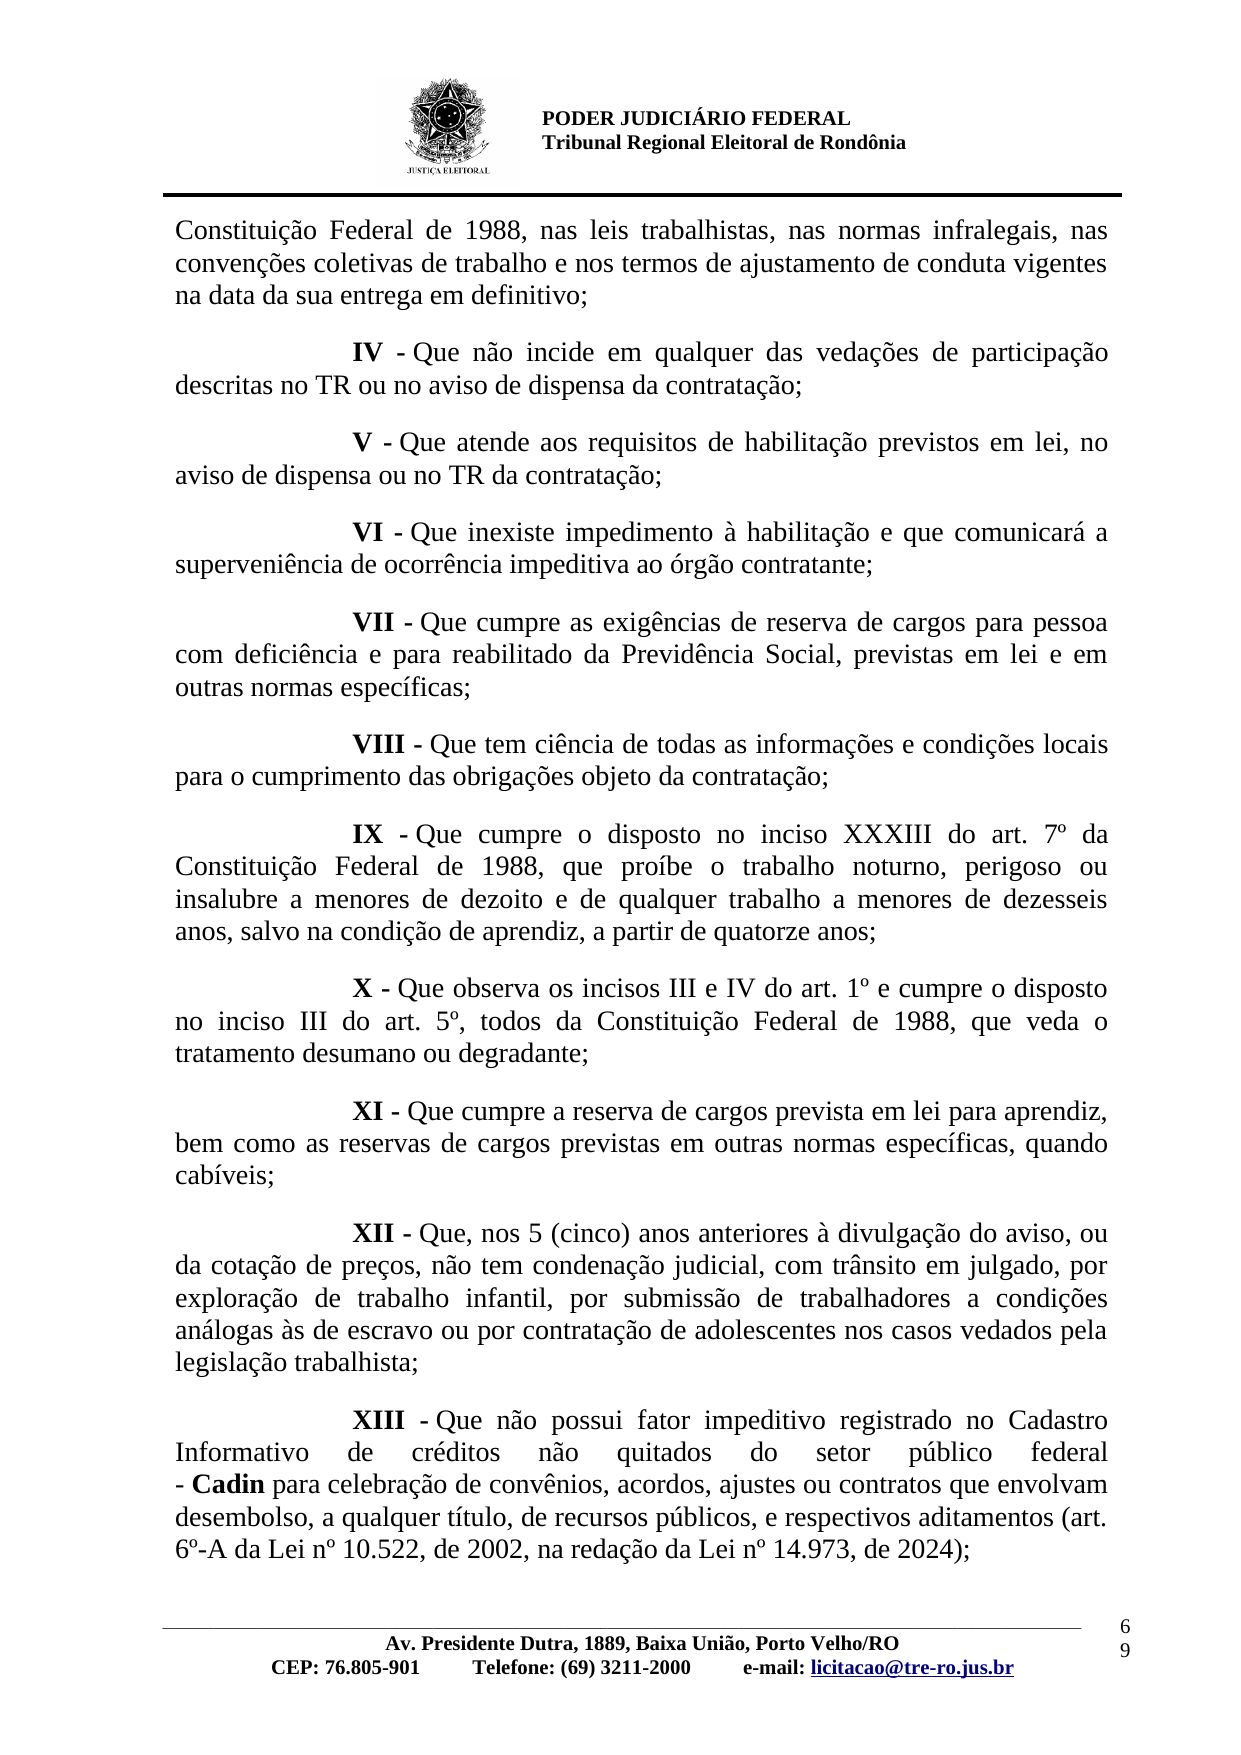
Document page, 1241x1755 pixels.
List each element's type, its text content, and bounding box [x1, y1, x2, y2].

text Constituição Federal de 1988, nas leis trabalhistas, nas normas infralegais, nas convenções coletivas de trabalho e nos termos de ajustamento de conduta vigentes na data da sua entrega em definitivo; [175, 213, 1110, 311]
text VI - Que inexiste impedimento à habilitação e que comunicará a superveniência de ocorrência impeditiva ao órgão contratante; [175, 515, 1110, 580]
text XI - Que cumpre a reserva de cargos prevista em lei para aprendiz, bem como as reservas de cargos previstas em outras normas específicas, quando cabíveis; [175, 1094, 1110, 1191]
text V - Que atende aos requisitos de habilitação previstos em lei, no aviso de dispensa ou no TR da contratação; [175, 425, 1110, 490]
text X - Que observa os incisos III e IV do art. 1º e cumpre o disposto no inciso III do art. 5º, todos da Constituição Federal de 1988, que veda o tratamento desumano ou degradante; [175, 971, 1110, 1069]
text XIII - Que não possui fator impeditivo registrado no Cadastro Informativo de créditos não quitados do setor público federal - Cadin para celebração de convênios, acordos, ajustes ou contratos que envolvam desembolso, a qualquer título, de recursos públicos, e respectivos aditamentos (art. 6º-A da Lei nº 10.522, de 2002, na redação da Lei nº 14.973, de 2024); [175, 1403, 1110, 1565]
text XII - Que, nos 5 (cinco) anos anteriores à divulgação do aviso, ou da cotação de preços, não tem condenação judicial, com trânsito em julgado, por exploração de trabalho infantil, por submissão de trabalhadores a condições análogas às de escravo ou por contratação de adolescentes nos casos vedados pela legislação trabalhista; [175, 1216, 1110, 1378]
text VII - Que cumpre as exigências de reserva de cargos para pessoa com deficiência e para reabilitado da Previdência Social, previstas em lei e em outras normas específicas; [175, 605, 1110, 702]
text IV - Que não incide em qualquer das vedações de participação descritas no TR ou no aviso de dispensa da contratação; [175, 336, 1110, 400]
text IX - Que cumpre o disposto no inciso XXXIII do art. 7º da Constituição Federal de 1988, que proíbe o trabalho noturno, perigoso ou insalubre a menores de dezoito e de qualquer trabalho a menores de dezesseis anos, salvo na condição de aprendiz, a partir de quatorze anos; [175, 817, 1110, 946]
text VIII - Que tem ciência de todas as informações e condições locais para o cumprimento das obrigações objeto da contratação; [175, 727, 1110, 792]
